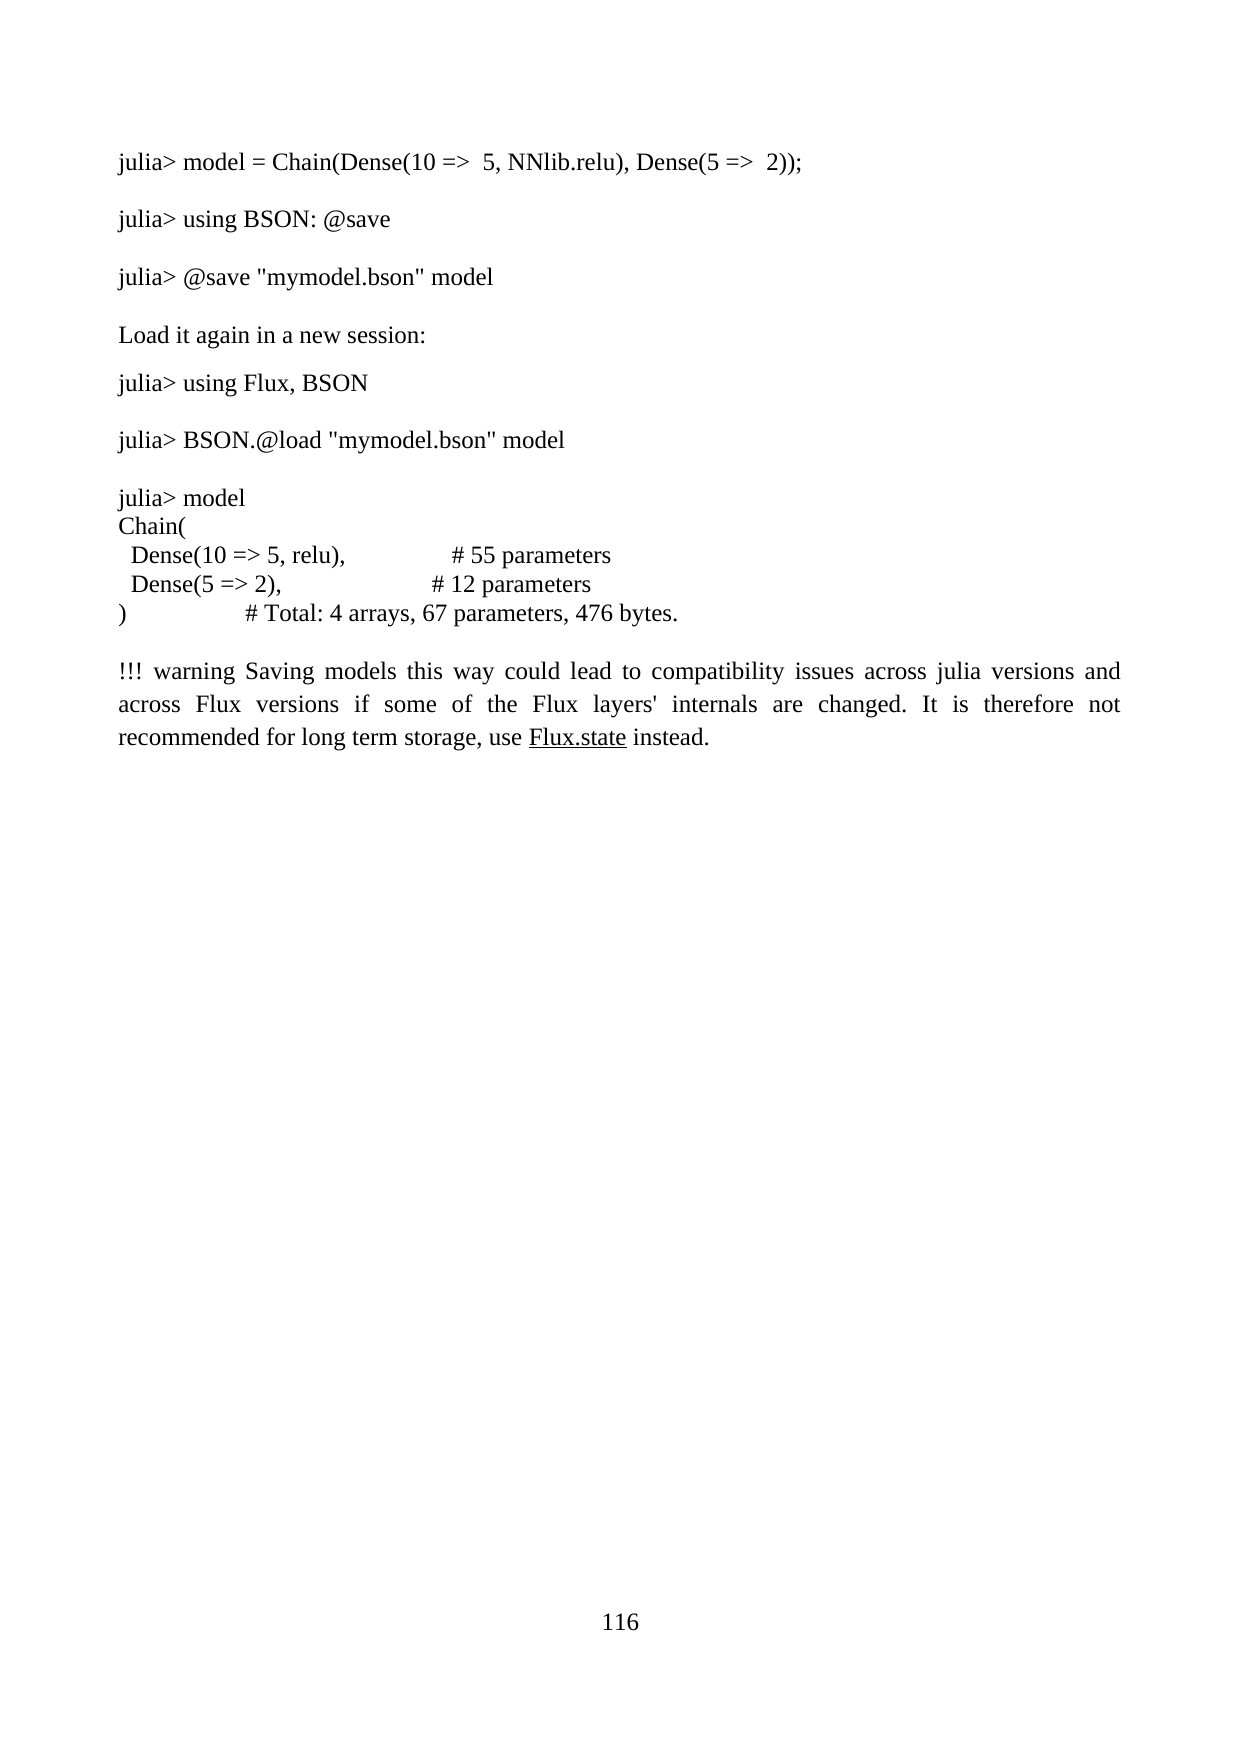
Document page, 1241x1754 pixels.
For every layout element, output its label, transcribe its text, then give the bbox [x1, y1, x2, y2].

text Chain( [118, 511, 1122, 540]
text julia> model [118, 483, 1122, 511]
text Dense(5 => 2), # 12 parameters [118, 569, 1122, 598]
text julia> using BSON: @save [118, 204, 1122, 233]
text Load it again in a new session: [118, 320, 1122, 349]
text julia> BSON.@load "mymodel.bson" model [118, 425, 1122, 454]
text ) # Total: 4 arrays, 67 parameters, 476 bytes. [118, 598, 1122, 626]
text Dense(10 => 5, relu), # 55 parameters [118, 540, 1122, 569]
text julia> @save "mymodel.bson" model [118, 262, 1122, 291]
text julia> using Flux, BSON [118, 368, 1122, 396]
text julia> model = Chain(Dense(10 => 5, NNlib.relu), Dense(5 => 2)); [118, 147, 1122, 176]
text !!! warning Saving models this way could lead to compatibility issues across julia versions and across Flux versions if some of the Flux layers' internals are changed. It is therefore not recommended for long term storage, use Flux.state instead. [118, 656, 1122, 751]
